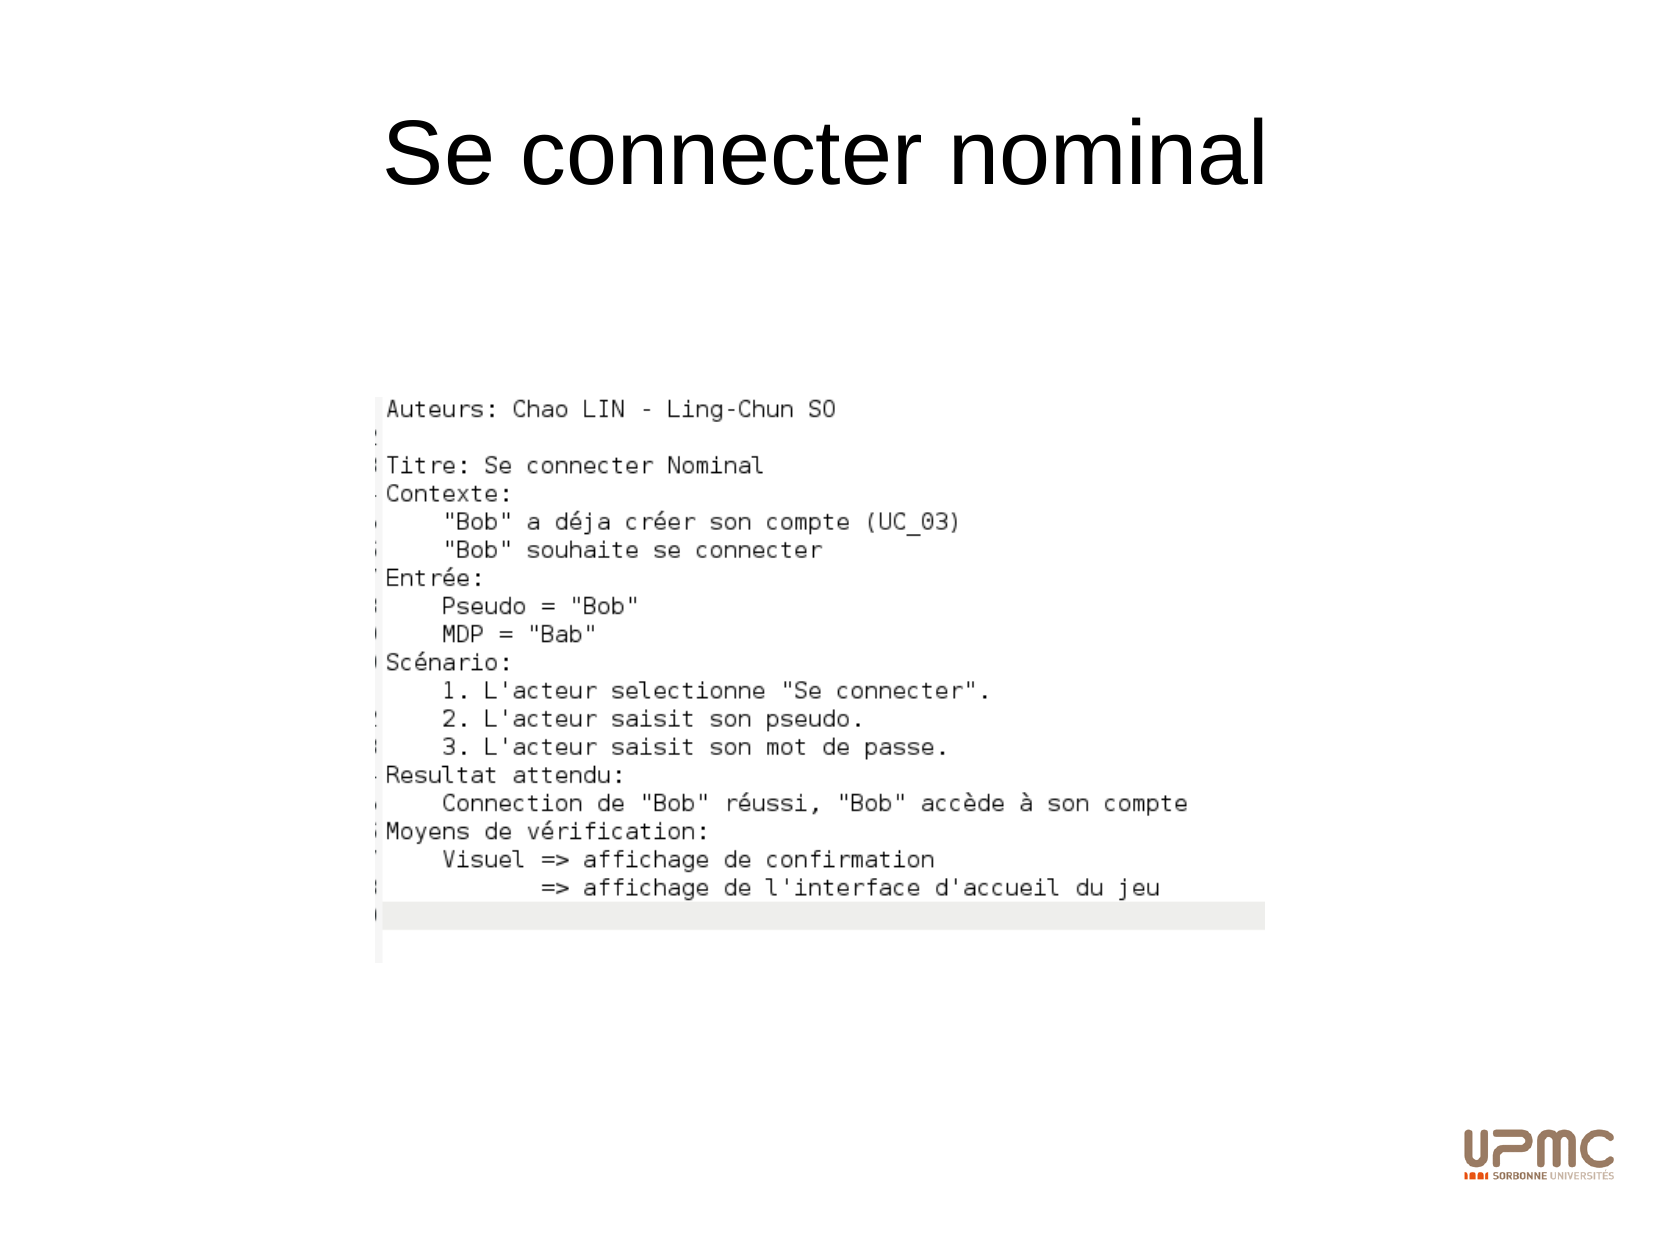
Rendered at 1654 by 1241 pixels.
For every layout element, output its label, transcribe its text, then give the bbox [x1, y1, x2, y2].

title Se connecter nominal [82, 49, 1571, 257]
picture [1464, 1104, 1614, 1205]
picture [375, 397, 1265, 964]
